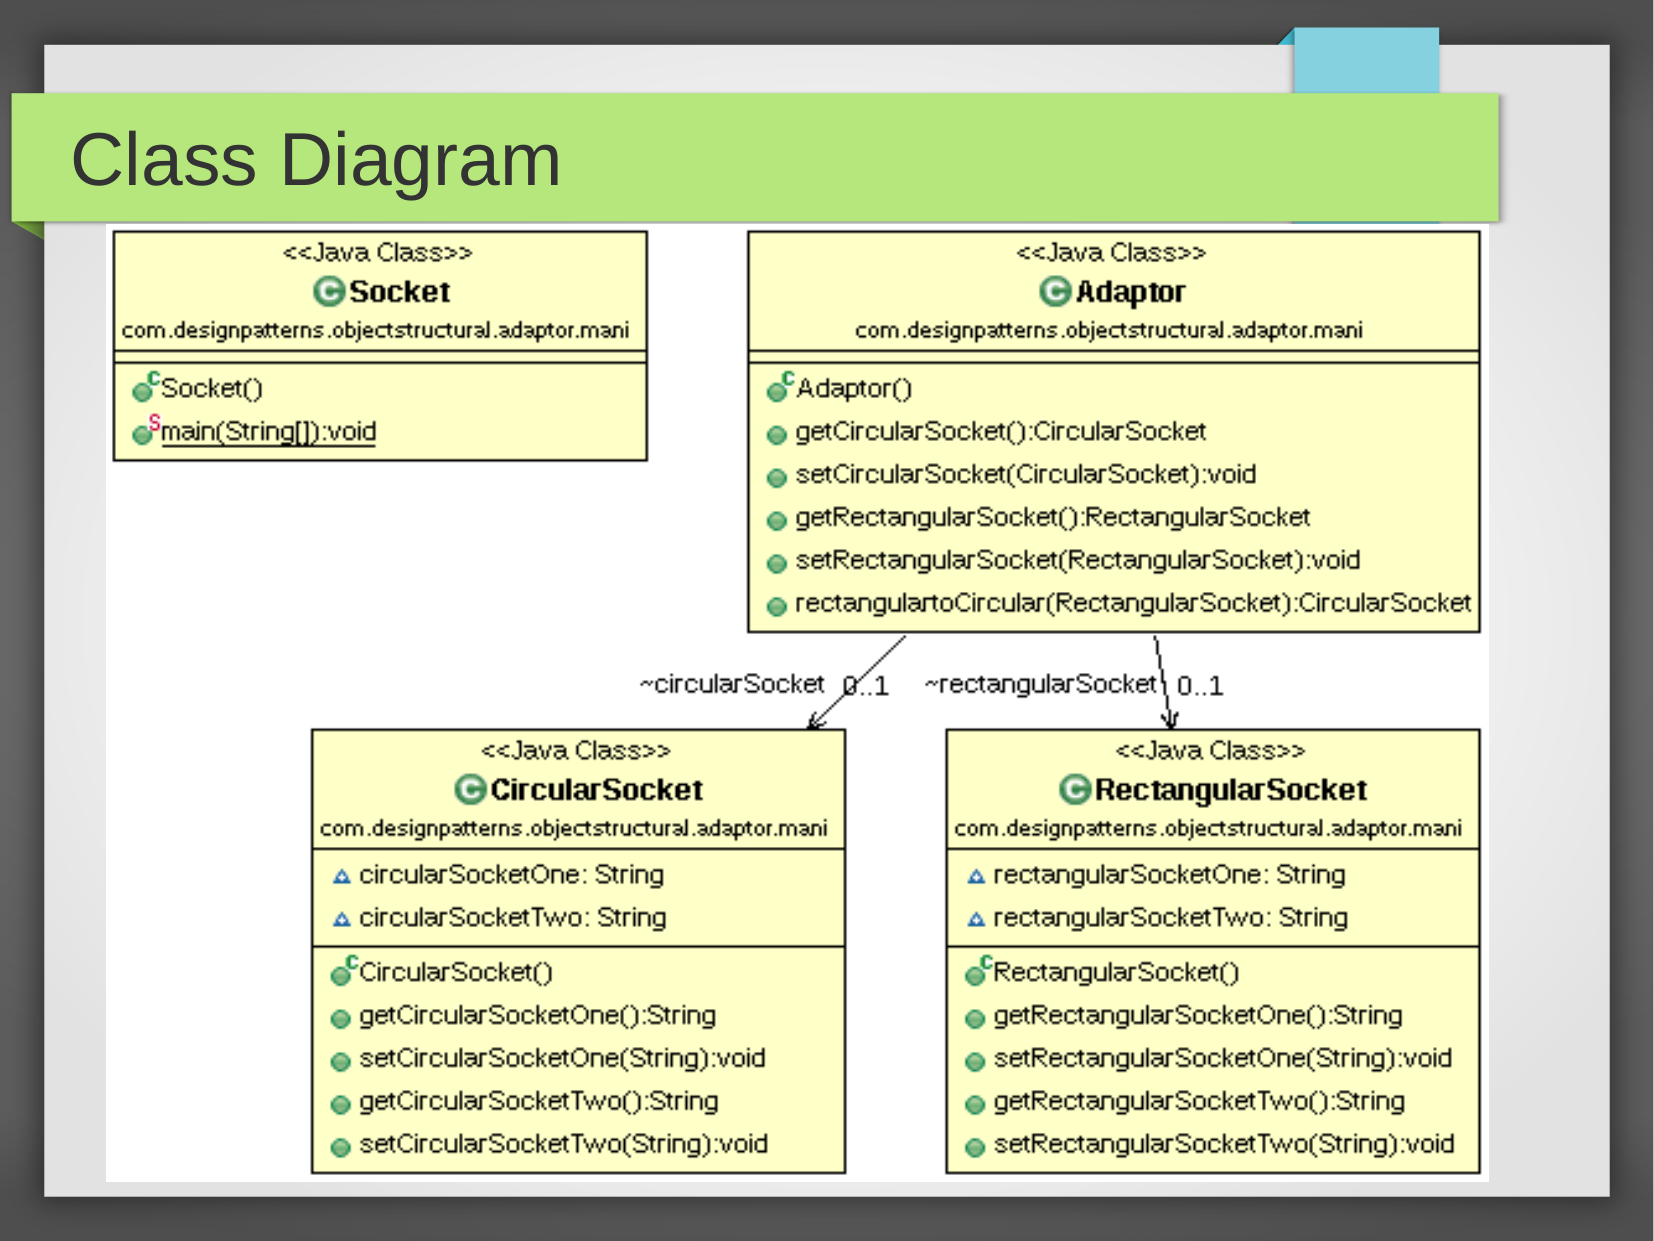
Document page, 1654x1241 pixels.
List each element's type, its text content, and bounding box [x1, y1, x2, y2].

picture [0, 0, 1654, 1241]
title Class Diagram [70, 106, 1229, 213]
